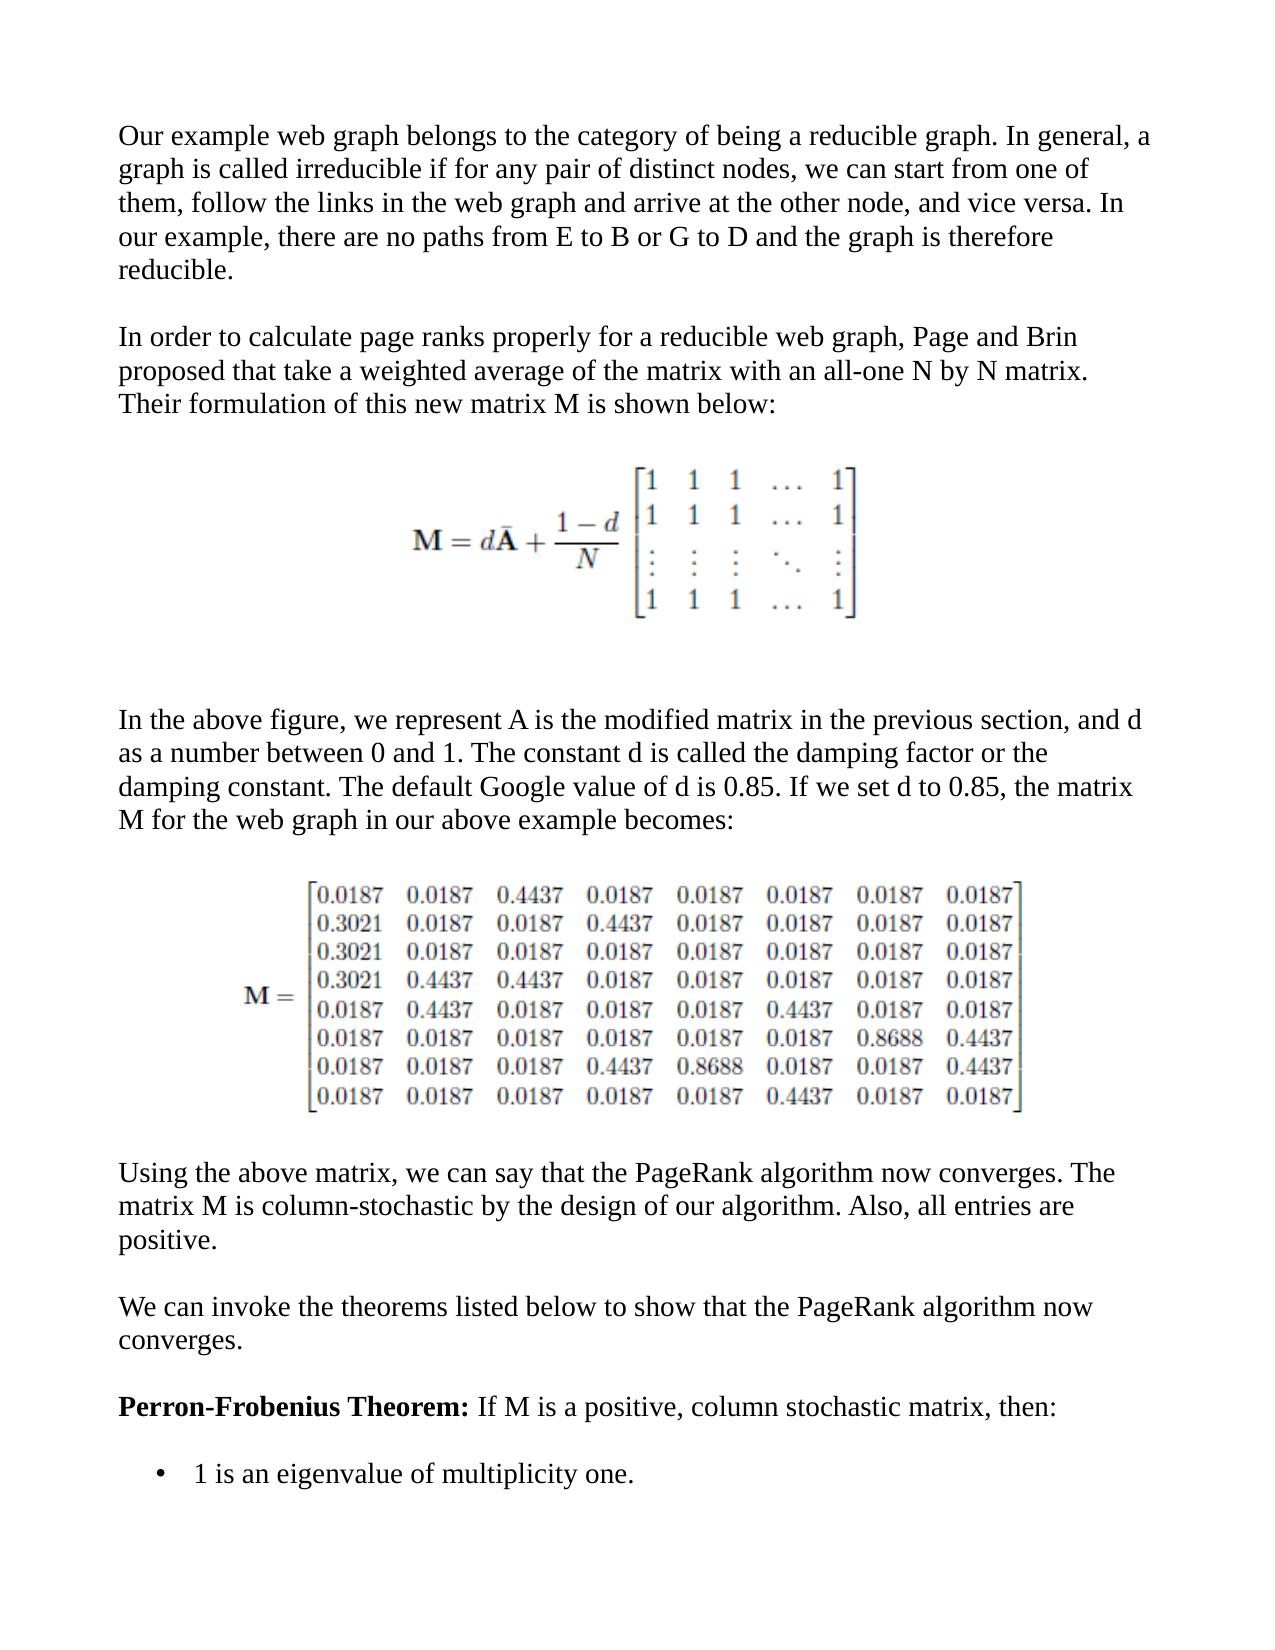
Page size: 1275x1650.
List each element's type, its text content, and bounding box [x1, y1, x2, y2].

text In order to calculate page ranks properly for a reducible web graph, Page and Brin proposed that take a weighted average of the matrix with an all-one N by N matrix. Their formulation of this new matrix M is shown below: [118, 319, 1157, 420]
text Using the above matrix, we can say that the PageRank algorithm now converges. The matrix M is column-stochastic by the design of our algorithm. Also, all entries are positive. [118, 1155, 1157, 1255]
picture [232, 869, 1043, 1122]
picture [392, 453, 883, 635]
text We can invoke the theorems listed below to show that the PageRank algorithm now converges. [118, 1289, 1157, 1356]
list 1 is an eigenvalue of multiplicity one. [156, 1457, 1157, 1490]
text In the above figure, we represent A is the modified matrix in the previous section, and d as a number between 0 and 1. The constant d is called the damping factor or the damping constant. The default Google value of d is 0.85. If we set d to 0.85, the matrix M for the web graph in our above example becomes: [118, 702, 1157, 836]
text Our example web graph belongs to the category of being a reducible graph. In general, a graph is called irreducible if for any pair of distinct nodes, we can start from one of them, follow the links in the web graph and arrive at the other node, and vice versa. In our example, there are no paths from E to B or G to D and the graph is therefore reducible. [118, 118, 1157, 286]
text Perron-Frobenius Theorem: If M is a positive, column stochastic matrix, then: [118, 1389, 1157, 1423]
